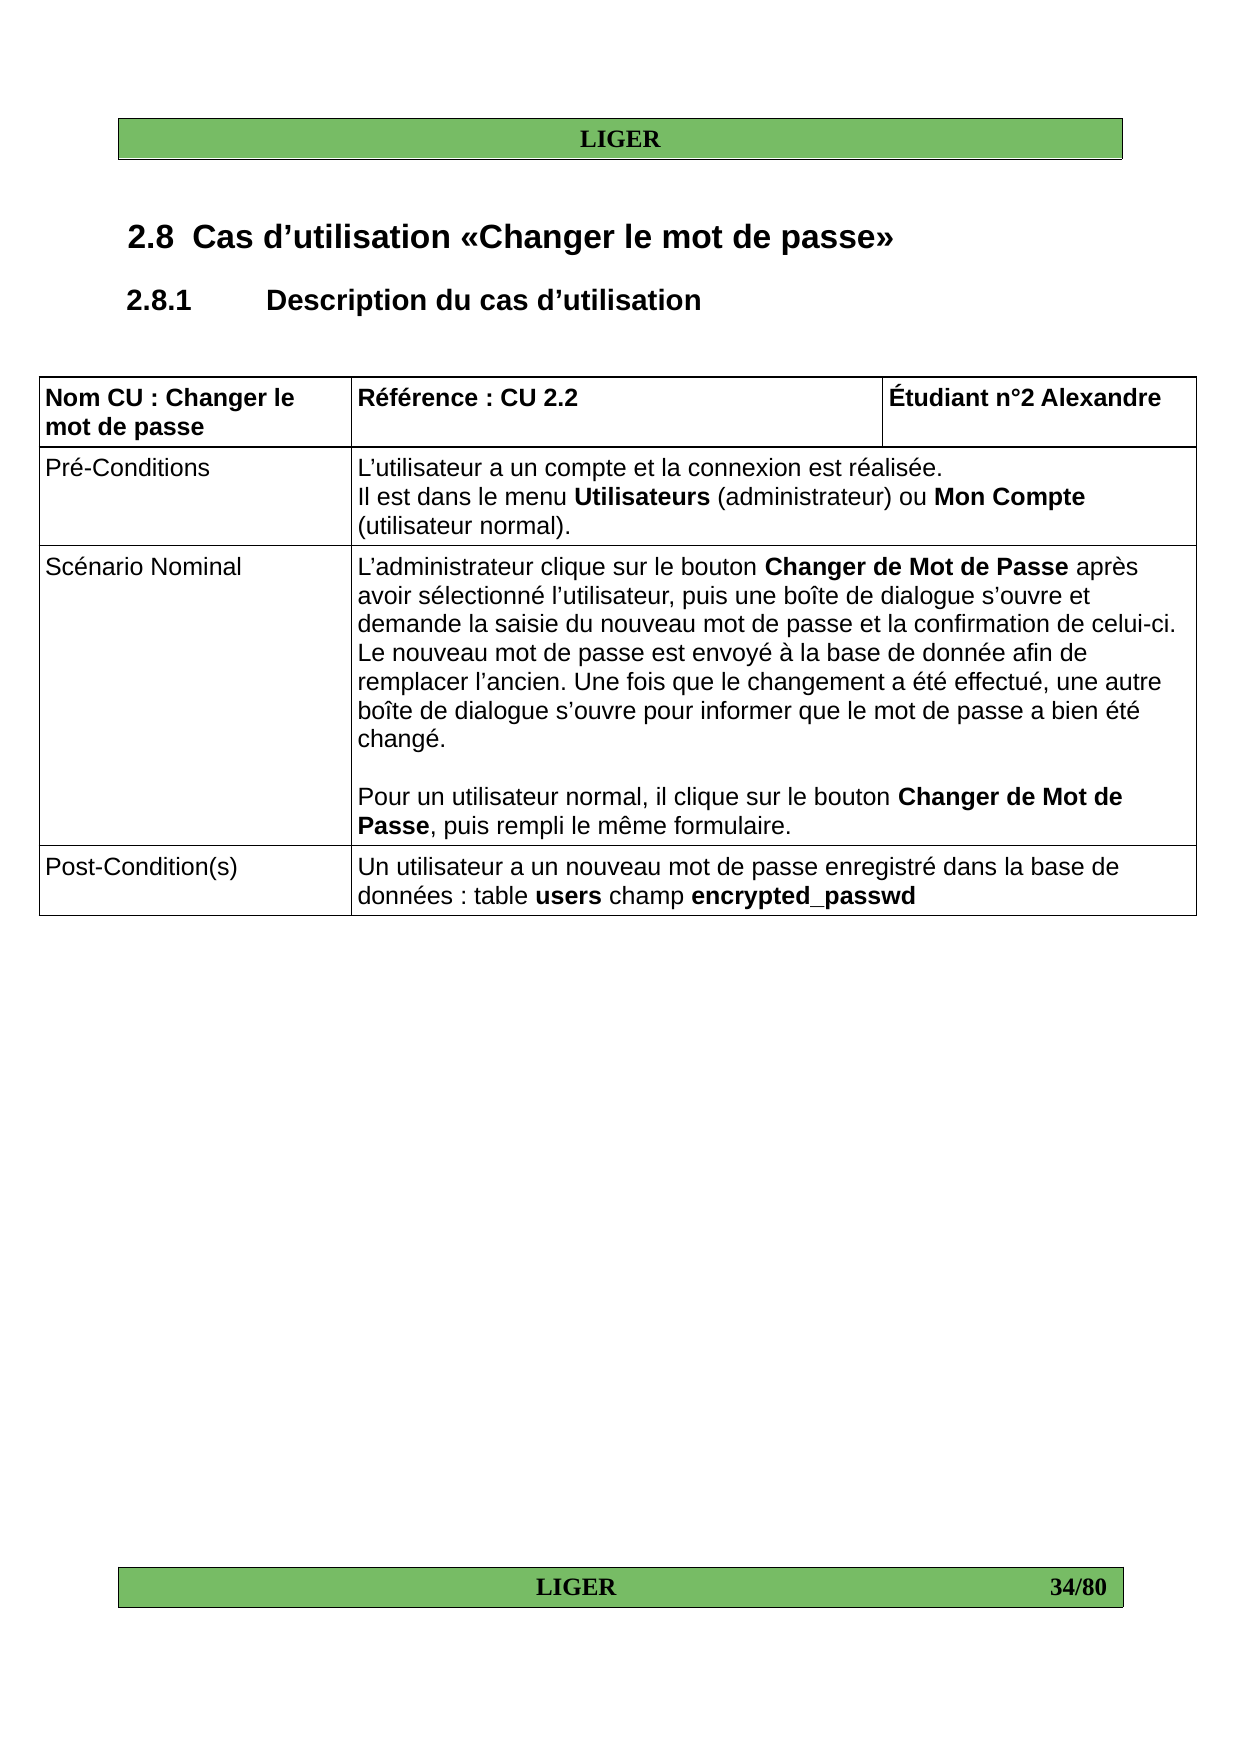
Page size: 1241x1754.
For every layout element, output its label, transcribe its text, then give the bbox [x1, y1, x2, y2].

table_cell Pré-Conditions [40, 448, 351, 545]
table_cell Scénario Nominal [40, 546, 351, 845]
subtitle Cas d’utilisation «Changer le mot de passe» [118, 217, 1122, 255]
table_cell Un utilisateur a un nouveau mot de passe enregistré dans la base de données : table users champ encrypted_passwd [352, 846, 1196, 915]
table_header Étudiant n°2 Alexandre [883, 378, 1196, 446]
table_header Nom CU : Changer le mot de passe [40, 378, 351, 446]
table_cell L’administrateur clique sur le bouton Changer de Mot de Passe après avoir sélectionné l’utilisateur, puis une boîte de dialogue s’ouvre et demande la saisie du nouveau mot de passe et la confirmation de celui-ci. Le nouveau mot de passe est envoyé à la base de donnée afin de remplacer l’ancien. Une fois que le changement a été effectué, une autre boîte de dialogue s’ouvre pour informer que le mot de passe a bien été changé. Pour un utilisateur normal, il clique sur le bouton Changer de Mot de Passe, puis rempli le même formulaire. [352, 546, 1196, 845]
table_cell Post-Condition(s) [40, 846, 351, 915]
subtitle Description du cas d’utilisation [118, 282, 1122, 316]
table_header Référence : CU 2.2 [352, 378, 882, 446]
table_cell L’utilisateur a un compte et la connexion est réalisée. Il est dans le menu Utilisateurs (administrateur) ou Mon Compte (utilisateur normal). [352, 448, 1196, 545]
